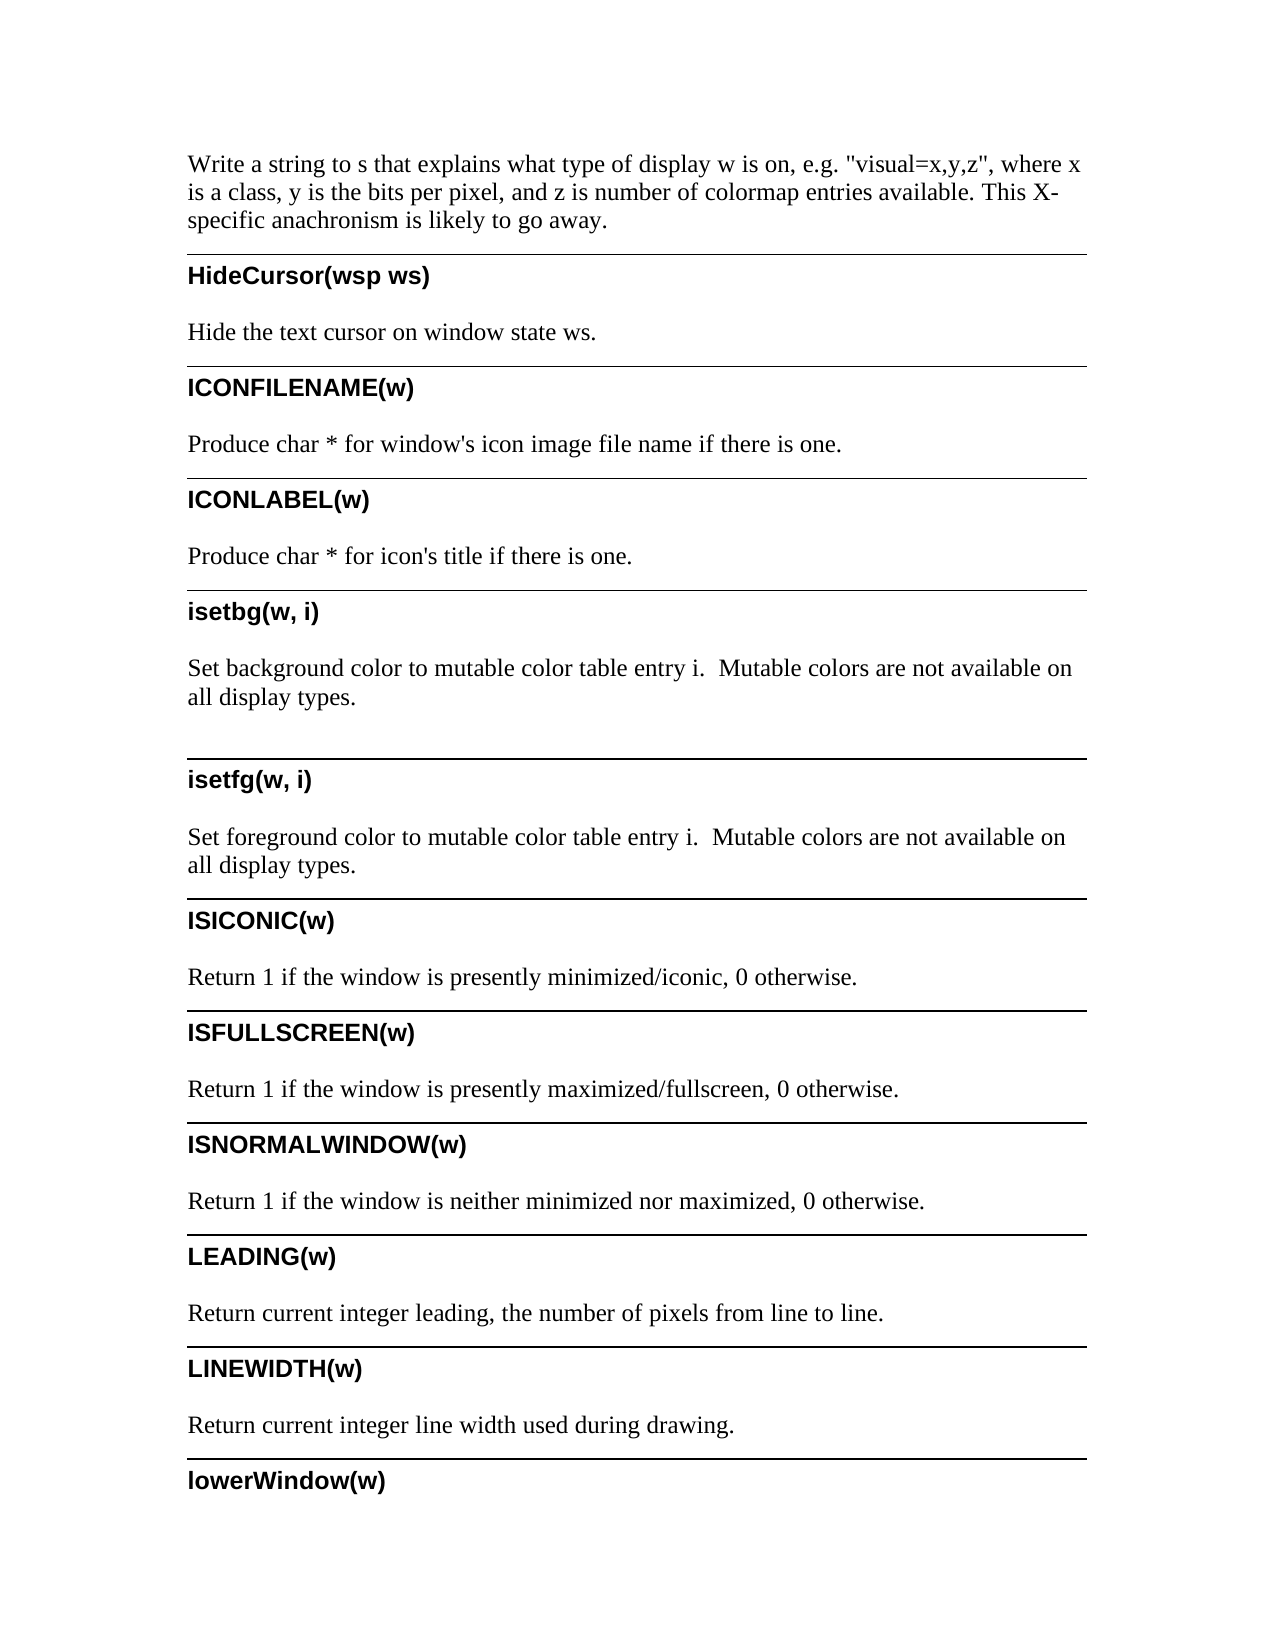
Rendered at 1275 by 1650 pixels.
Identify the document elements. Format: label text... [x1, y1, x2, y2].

text LINEWIDTH(w) [187, 1355, 1087, 1383]
text ICONFILENAME(w) [187, 374, 1087, 402]
text Set background color to mutable color table entry i. Mutable colors are not available on all display types. [187, 654, 1087, 710]
text isetfg(w, i) [187, 766, 1087, 794]
text isetbg(w, i) [187, 598, 1087, 626]
text Produce char * for window's icon image file name if there is one. [187, 430, 1087, 458]
text Write a string to s that explains what type of display w is on, e.g. "visual=x,y,z", where x is a class, y is the bits per pixel, and z is number of colormap entries available. This X-specific anachronism is likely to go away. [187, 150, 1087, 234]
text ISFULLSCREEN(w) [187, 1019, 1087, 1047]
text ICONLABEL(w) [187, 486, 1087, 514]
text ISICONIC(w) [187, 907, 1087, 934]
text LEADING(w) [187, 1243, 1087, 1271]
text Return 1 if the window is presently maximized/fullscreen, 0 otherwise. [187, 1075, 1087, 1103]
text Return 1 if the window is presently minimized/iconic, 0 otherwise. [187, 963, 1087, 991]
text Return 1 if the window is neither minimized nor maximized, 0 otherwise. [187, 1187, 1087, 1215]
text Return current integer line width used during drawing. [187, 1411, 1087, 1439]
text Hide the text cursor on window state ws. [187, 318, 1087, 346]
text Set foreground color to mutable color table entry i. Mutable colors are not available on all display types. [187, 822, 1087, 878]
text lowerWindow(w) [187, 1467, 1087, 1495]
text HideCursor(wsp ws) [187, 262, 1087, 290]
text ISNORMALWINDOW(w) [187, 1131, 1087, 1159]
text Return current integer leading, the number of pixels from line to line. [187, 1299, 1087, 1327]
text Produce char * for icon's title if there is one. [187, 542, 1087, 570]
